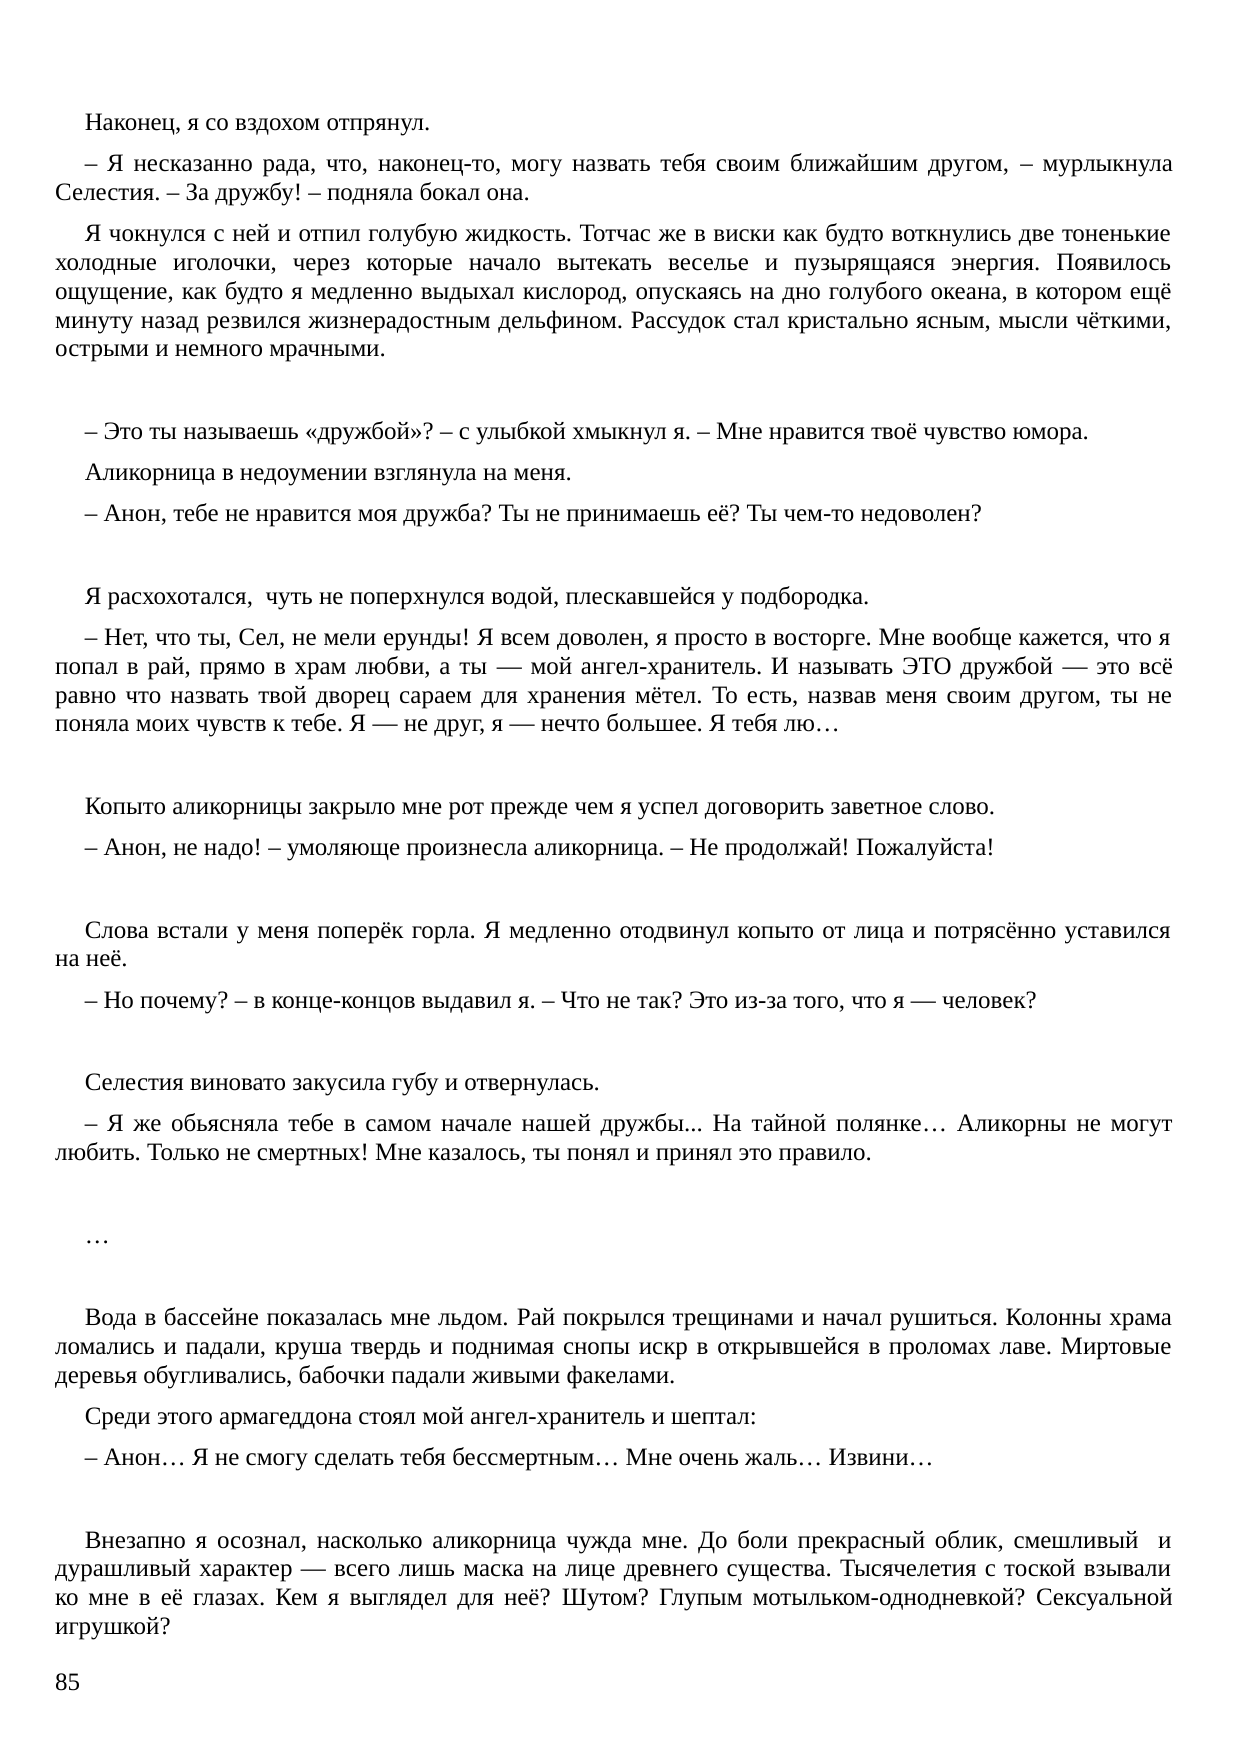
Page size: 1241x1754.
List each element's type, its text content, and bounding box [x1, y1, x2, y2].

text Наконец, я со вздохом отпрянул. [55, 107, 1173, 136]
text Селестия виновато закусила губу и отвернулась. [55, 1067, 1173, 1096]
text – Анон… Я не смогу сделать тебя бессмертным… Мне очень жаль… Извини… [55, 1442, 1173, 1471]
text Аликорница в недоумении взглянула на меня. [55, 457, 1173, 486]
text – Я же обьясняла тебе в самом начале нашей дружбы... На тайной полянке… Аликорны не могут любить. Только не смертных! Мне казалось, ты понял и принял это правило. [55, 1108, 1173, 1166]
text Копыто аликорницы закрыло мне рот прежде чем я успел договорить заветное слово. [55, 791, 1173, 820]
text – Я несказанно рада, что, наконец-то, могу назвать тебя своим ближайшим другом, – мурлыкнула Селестия. – За дружбу! – подняла бокал она. [55, 148, 1173, 206]
text … [55, 1220, 1173, 1248]
text – Нет, что ты, Сел, не мели ерунды! Я всем доволен, я просто в восторге. Мне вообще кажется, что я попал в рай, прямо в храм любви, а ты — мой ангел-хранитель. И называть ЭТО дружбой — это всё равно что назвать твой дворец сараем для хранения мётел. То есть, назвав меня своим другом, ты не поняла моих чувств к тебе. Я — не друг, я — нечто большее. Я тебя лю… [55, 622, 1173, 737]
text Я чокнулся с ней и отпил голубую жидкость. Тотчас же в виски как будто воткнулись две тоненькие холодные иголочки, через которые начало вытекать веселье и пузырящаяся энергия. Появилось ощущение, как будто я медленно выдыхал кислород, опускаясь на дно голубого океана, в котором ещё минуту назад резвился жизнерадостным дельфином. Рассудок стал кристально ясным, мысли чёткими, острыми и немного мрачными. [55, 218, 1173, 362]
text Вода в бассейне показалась мне льдом. Рай покрылся трещинами и начал рушиться. Колонны храма ломались и падали, круша твердь и поднимая снопы искр в открывшейся в проломах лаве. Миртовые деревья обугливались, бабочки падали живыми факелами. [55, 1302, 1173, 1388]
text – Анон, тебе не нравится моя дружба? Ты не принимаешь её? Ты чем-то недоволен? [55, 498, 1173, 527]
text – Анон, не надо! – умоляюще произнесла аликорница. – Не продолжай! Пожалуйста! [55, 832, 1173, 861]
text Я расхохотался, чуть не поперхнулся водой, плескавшейся у подбородка. [55, 581, 1173, 610]
text Среди этого армагеддона стоял мой ангел-хранитель и шептал: [55, 1401, 1173, 1430]
text Слова встали у меня поперёк горла. Я медленно отодвинул копыто от лица и потрясённо уставился на неё. [55, 915, 1173, 972]
text – Но почему? – в конце-концов выдавил я. – Что не так? Это из-за того, что я — человек? [55, 985, 1173, 1013]
text – Это ты называешь «дружбой»? – с улыбкой хмыкнул я. – Мне нравится твоё чувство юмора. [55, 416, 1173, 445]
text Внезапно я осознал, насколько аликорница чужда мне. До боли прекрасный облик, смешливый и дурашливый характер — всего лишь маска на лице древнего существа. Тысячелетия с тоской взывали ко мне в её глазах. Кем я выглядел для неё? Шутом? Глупым мотыльком-однодневкой? Сексуальной игрушкой? [55, 1525, 1173, 1640]
